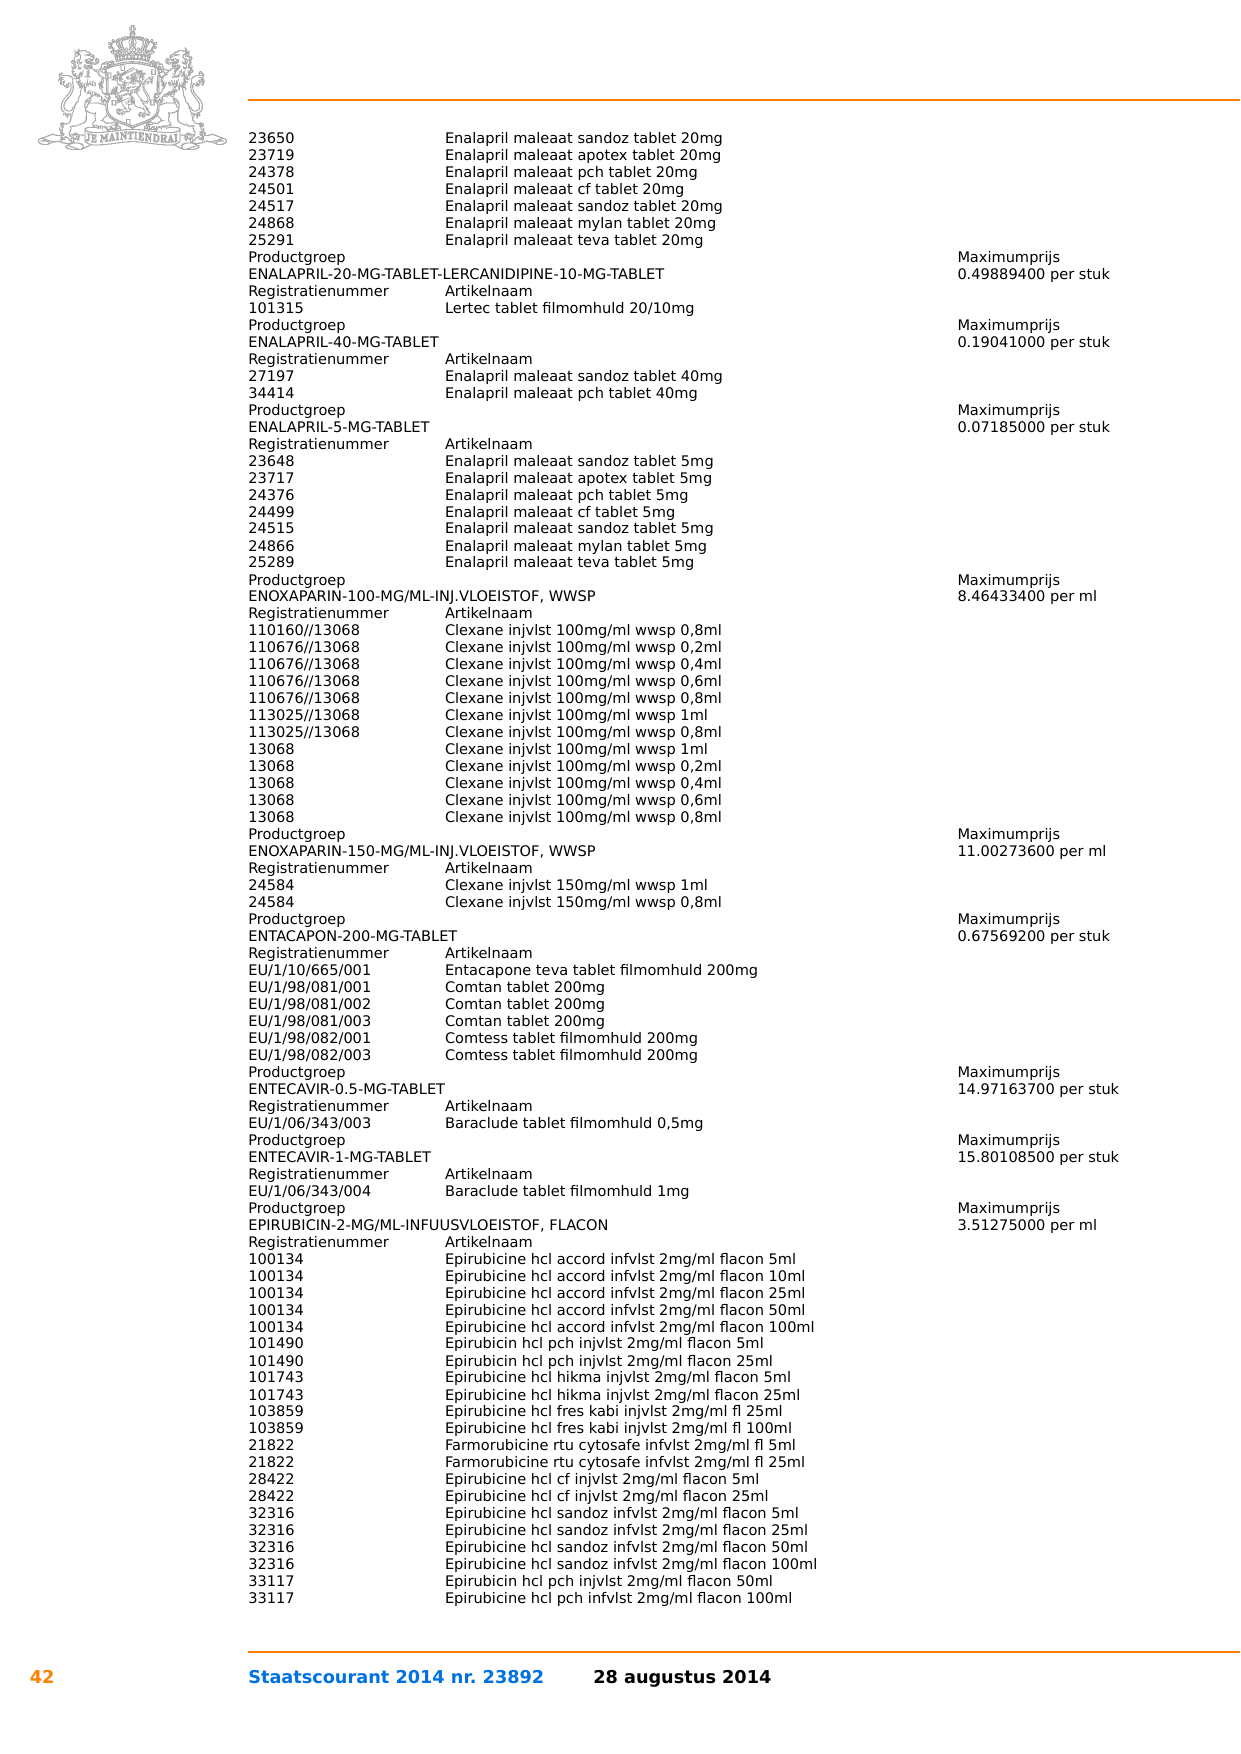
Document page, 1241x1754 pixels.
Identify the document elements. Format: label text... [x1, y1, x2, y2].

table_cell [951, 979, 1163, 996]
table_cell EU/1/98/081/002 [248, 996, 439, 1013]
table_cell [951, 962, 1163, 979]
table_cell Baraclude tablet filmomhuld 0,5mg [439, 1115, 951, 1132]
table_cell 23717 [248, 470, 439, 486]
table_cell [951, 724, 1163, 741]
table_cell [439, 826, 951, 843]
table_cell [951, 1268, 1163, 1284]
table_cell 110676//13068 [248, 673, 439, 690]
table_cell Comtess tablet filmomhuld 200mg [439, 1030, 951, 1047]
table_cell Epirubicine hcl cf injvlst 2mg/ml flacon 25ml [439, 1488, 951, 1505]
table_cell Artikelnaam [439, 860, 951, 877]
table_cell 25289 [248, 554, 439, 571]
table_cell Maximumprijs [951, 249, 1163, 266]
table_cell [951, 1285, 1163, 1301]
table_cell Maximumprijs [951, 571, 1163, 588]
table_cell [951, 758, 1163, 775]
table_cell Enalapril maleaat sandoz tablet 20mg [439, 130, 951, 147]
table_cell EU/1/06/343/003 [248, 1115, 439, 1132]
table_cell Productgroep [248, 1132, 439, 1149]
table_cell [951, 504, 1163, 520]
table_cell 32316 [248, 1556, 439, 1573]
table_cell [951, 385, 1163, 402]
table_cell 24501 [248, 181, 439, 198]
table_cell 110160//13068 [248, 622, 439, 639]
table_cell [951, 1030, 1163, 1047]
table_cell 28422 [248, 1471, 439, 1488]
table_cell [951, 1234, 1163, 1251]
table_cell [951, 300, 1163, 317]
table_cell Productgroep [248, 1064, 439, 1081]
table_cell Enalapril maleaat sandoz tablet 5mg [439, 520, 951, 537]
table_cell Maximumprijs [951, 826, 1163, 843]
table_cell 103859 [248, 1403, 439, 1420]
table_cell 24584 [248, 894, 439, 911]
table_cell ENTACAPON-200-MG-TABLET [248, 928, 951, 945]
table_cell 32316 [248, 1505, 439, 1522]
table_cell Registratienummer [248, 945, 439, 962]
table_cell Enalapril maleaat teva tablet 20mg [439, 232, 951, 249]
table_cell 28422 [248, 1488, 439, 1505]
table_cell Artikelnaam [439, 605, 951, 622]
table_cell Artikelnaam [439, 1234, 951, 1251]
table_cell [951, 792, 1163, 809]
table_cell Registratienummer [248, 1166, 439, 1183]
table_cell Epirubicine hcl hikma injvlst 2mg/ml flacon 25ml [439, 1386, 951, 1403]
table_cell Epirubicine hcl accord infvlst 2mg/ml flacon 5ml [439, 1251, 951, 1267]
table_cell 32316 [248, 1522, 439, 1539]
table_cell [951, 453, 1163, 469]
table_cell [951, 538, 1163, 554]
table_cell Clexane injvlst 100mg/ml wwsp 0,4ml [439, 656, 951, 673]
table_cell Lertec tablet filmomhuld 20/10mg [439, 300, 951, 317]
table_cell Epirubicin hcl pch injvlst 2mg/ml flacon 5ml [439, 1335, 951, 1352]
table_cell ENALAPRIL-20-MG-TABLET-LERCANIDIPINE-10-MG-TABLET [248, 266, 951, 283]
table_cell 27197 [248, 368, 439, 384]
table_cell Clexane injvlst 100mg/ml wwsp 1ml [439, 741, 951, 758]
table_cell 113025//13068 [248, 724, 439, 741]
table_cell Enalapril maleaat teva tablet 5mg [439, 554, 951, 571]
table_cell 110676//13068 [248, 639, 439, 656]
table_cell Maximumprijs [951, 1200, 1163, 1217]
table_cell Epirubicine hcl accord infvlst 2mg/ml flacon 100ml [439, 1319, 951, 1335]
table_cell [439, 402, 951, 418]
table_cell Comtan tablet 200mg [439, 996, 951, 1013]
table_cell [951, 707, 1163, 724]
table_cell Epirubicine hcl fres kabi injvlst 2mg/ml fl 100ml [439, 1420, 951, 1437]
table_cell Enalapril maleaat pch tablet 20mg [439, 164, 951, 181]
table_cell 24517 [248, 198, 439, 215]
table_cell Epirubicin hcl pch injvlst 2mg/ml flacon 25ml [439, 1353, 951, 1369]
table_cell [951, 741, 1163, 758]
table_cell Enalapril maleaat sandoz tablet 5mg [439, 453, 951, 469]
table_cell Comtan tablet 200mg [439, 979, 951, 996]
table_cell Epirubicine hcl hikma injvlst 2mg/ml flacon 5ml [439, 1369, 951, 1386]
table_cell [951, 1353, 1163, 1369]
table_cell Clexane injvlst 100mg/ml wwsp 0,8ml [439, 724, 951, 741]
table_cell Productgroep [248, 911, 439, 928]
table_cell [951, 622, 1163, 639]
table_cell 32316 [248, 1539, 439, 1556]
table_cell 33117 [248, 1573, 439, 1590]
table_cell Epirubicine hcl sandoz infvlst 2mg/ml flacon 25ml [439, 1522, 951, 1539]
table_cell Artikelnaam [439, 1098, 951, 1115]
table_cell 24866 [248, 538, 439, 554]
table_cell [951, 1183, 1163, 1199]
table_cell [951, 436, 1163, 452]
table_cell 13068 [248, 758, 439, 775]
table_cell EU/1/98/081/001 [248, 979, 439, 996]
table_cell [439, 571, 951, 588]
table_cell [951, 486, 1163, 503]
table_cell [951, 656, 1163, 673]
table_cell Artikelnaam [439, 945, 951, 962]
table_cell Enalapril maleaat cf tablet 20mg [439, 181, 951, 198]
table_cell 24515 [248, 520, 439, 537]
table_cell Artikelnaam [439, 351, 951, 368]
table_cell 3.51275000 per ml [951, 1217, 1163, 1233]
table_cell Clexane injvlst 100mg/ml wwsp 0,6ml [439, 792, 951, 809]
table_cell Enalapril maleaat mylan tablet 20mg [439, 215, 951, 232]
table_cell [951, 470, 1163, 486]
table_cell [439, 911, 951, 928]
table_cell Entacapone teva tablet filmomhuld 200mg [439, 962, 951, 979]
table_cell 21822 [248, 1454, 439, 1471]
table_cell Clexane injvlst 150mg/ml wwsp 1ml [439, 877, 951, 894]
table_cell 14.97163700 per stuk [951, 1081, 1163, 1098]
table_cell 24868 [248, 215, 439, 232]
table_cell EU/1/98/082/003 [248, 1047, 439, 1064]
table_cell ENALAPRIL-40-MG-TABLET [248, 334, 951, 351]
table_cell Epirubicine hcl sandoz infvlst 2mg/ml flacon 5ml [439, 1505, 951, 1522]
table_cell Productgroep [248, 826, 439, 843]
table_cell Enalapril maleaat apotex tablet 20mg [439, 147, 951, 164]
table_cell Artikelnaam [439, 283, 951, 300]
table_cell [439, 1200, 951, 1217]
table_cell [439, 249, 951, 266]
table_cell [951, 1047, 1163, 1064]
table_cell [951, 164, 1163, 181]
table_cell Epirubicine hcl sandoz infvlst 2mg/ml flacon 100ml [439, 1556, 951, 1573]
table_cell Epirubicine hcl sandoz infvlst 2mg/ml flacon 50ml [439, 1539, 951, 1556]
table_cell [951, 1522, 1163, 1539]
table_cell Registratienummer [248, 1234, 439, 1251]
table_cell Productgroep [248, 317, 439, 334]
table_cell Registratienummer [248, 1098, 439, 1115]
table_cell [951, 996, 1163, 1013]
table_cell [951, 639, 1163, 656]
table_cell [951, 198, 1163, 215]
table_cell Epirubicine hcl cf injvlst 2mg/ml flacon 5ml [439, 1471, 951, 1488]
table_cell [951, 1335, 1163, 1352]
table_cell [951, 1454, 1163, 1471]
table_cell Epirubicine hcl accord infvlst 2mg/ml flacon 25ml [439, 1285, 951, 1301]
table_cell [951, 283, 1163, 300]
table_cell Enalapril maleaat sandoz tablet 40mg [439, 368, 951, 384]
table_cell Productgroep [248, 402, 439, 418]
table_cell Comtess tablet filmomhuld 200mg [439, 1047, 951, 1064]
table_cell EU/1/06/343/004 [248, 1183, 439, 1199]
table_cell Epirubicine hcl pch infvlst 2mg/ml flacon 100ml [439, 1590, 951, 1607]
table_cell [951, 945, 1163, 962]
table_cell [951, 147, 1163, 164]
table_cell 21822 [248, 1437, 439, 1454]
table_cell Maximumprijs [951, 911, 1163, 928]
table_cell EU/1/10/665/001 [248, 962, 439, 979]
table_cell Registratienummer [248, 351, 439, 368]
table_cell 0.07185000 per stuk [951, 419, 1163, 436]
table_cell [951, 554, 1163, 571]
table_cell ENTECAVIR-0.5-MG-TABLET [248, 1081, 951, 1098]
table_cell Clexane injvlst 100mg/ml wwsp 0,8ml [439, 622, 951, 639]
table_cell [951, 1403, 1163, 1420]
table_cell 100134 [248, 1285, 439, 1301]
table_cell Maximumprijs [951, 317, 1163, 334]
table_cell 110676//13068 [248, 690, 439, 707]
table_cell Epirubicin hcl pch injvlst 2mg/ml flacon 50ml [439, 1573, 951, 1590]
table_cell 11.00273600 per ml [951, 843, 1163, 860]
table_cell 101743 [248, 1369, 439, 1386]
table_cell Enalapril maleaat pch tablet 40mg [439, 385, 951, 402]
table_cell Epirubicine hcl fres kabi injvlst 2mg/ml fl 25ml [439, 1403, 951, 1420]
table_cell Maximumprijs [951, 1064, 1163, 1081]
table_cell Clexane injvlst 100mg/ml wwsp 0,6ml [439, 673, 951, 690]
table_cell [951, 1319, 1163, 1335]
table_cell 100134 [248, 1301, 439, 1318]
table_cell EU/1/98/082/001 [248, 1030, 439, 1047]
table_cell Registratienummer [248, 860, 439, 877]
table_cell [951, 1471, 1163, 1488]
table_cell [951, 1556, 1163, 1573]
table_cell 113025//13068 [248, 707, 439, 724]
table_cell Registratienummer [248, 283, 439, 300]
table_cell EU/1/98/081/003 [248, 1013, 439, 1030]
table_cell [951, 673, 1163, 690]
table_cell 0.49889400 per stuk [951, 266, 1163, 283]
table_cell Maximumprijs [951, 402, 1163, 418]
table_cell Enalapril maleaat sandoz tablet 20mg [439, 198, 951, 215]
table_cell [951, 1505, 1163, 1522]
table_cell Comtan tablet 200mg [439, 1013, 951, 1030]
table_cell 23648 [248, 453, 439, 469]
table_cell 101490 [248, 1335, 439, 1352]
table_cell Productgroep [248, 1200, 439, 1217]
table_cell 101743 [248, 1386, 439, 1403]
table_cell 103859 [248, 1420, 439, 1437]
table_cell ENOXAPARIN-100-MG/ML-INJ.VLOEISTOF, WWSP [248, 588, 951, 605]
table_cell Epirubicine hcl accord infvlst 2mg/ml flacon 50ml [439, 1301, 951, 1318]
table_cell Artikelnaam [439, 1166, 951, 1183]
table_cell [951, 1386, 1163, 1403]
table_cell Enalapril maleaat pch tablet 5mg [439, 486, 951, 503]
table_cell 13068 [248, 741, 439, 758]
table_cell Enalapril maleaat apotex tablet 5mg [439, 470, 951, 486]
table_cell 23650 [248, 130, 439, 147]
table_cell ENALAPRIL-5-MG-TABLET [248, 419, 951, 436]
table_cell [951, 1013, 1163, 1030]
table_cell [951, 775, 1163, 792]
table_cell [951, 1590, 1163, 1607]
table_cell Clexane injvlst 100mg/ml wwsp 0,8ml [439, 809, 951, 826]
table_cell [951, 877, 1163, 894]
table_cell [951, 368, 1163, 384]
table_cell 110676//13068 [248, 656, 439, 673]
table_cell [951, 1573, 1163, 1590]
table_cell Clexane injvlst 100mg/ml wwsp 0,8ml [439, 690, 951, 707]
picture [38, 25, 227, 150]
table_cell Farmorubicine rtu cytosafe infvlst 2mg/ml fl 5ml [439, 1437, 951, 1454]
table_cell [951, 894, 1163, 911]
table_cell [439, 1064, 951, 1081]
table_cell [951, 809, 1163, 826]
table_cell [951, 130, 1163, 147]
table_cell Productgroep [248, 571, 439, 588]
table_cell 33117 [248, 1590, 439, 1607]
table_cell 24584 [248, 877, 439, 894]
table_cell [951, 215, 1163, 232]
table_cell 8.46433400 per ml [951, 588, 1163, 605]
table_cell [951, 1166, 1163, 1183]
table_cell EPIRUBICIN-2-MG/ML-INFUUSVLOEISTOF, FLACON [248, 1217, 951, 1233]
table_cell Registratienummer [248, 436, 439, 452]
table_cell Clexane injvlst 100mg/ml wwsp 1ml [439, 707, 951, 724]
table_cell [951, 1420, 1163, 1437]
table_cell [951, 351, 1163, 368]
table_cell [439, 317, 951, 334]
table_cell 13068 [248, 809, 439, 826]
table_cell Clexane injvlst 100mg/ml wwsp 0,2ml [439, 639, 951, 656]
table_cell Productgroep [248, 249, 439, 266]
table_cell 24499 [248, 504, 439, 520]
table_cell 13068 [248, 775, 439, 792]
table_cell [951, 1301, 1163, 1318]
table_cell [951, 1115, 1163, 1132]
table_cell Epirubicine hcl accord infvlst 2mg/ml flacon 10ml [439, 1268, 951, 1284]
table_cell 23719 [248, 147, 439, 164]
table_cell Clexane injvlst 100mg/ml wwsp 0,4ml [439, 775, 951, 792]
table_cell 34414 [248, 385, 439, 402]
table_cell 100134 [248, 1319, 439, 1335]
table_cell [951, 1488, 1163, 1505]
table_cell [951, 605, 1163, 622]
table_cell [951, 1098, 1163, 1115]
table_cell Clexane injvlst 100mg/ml wwsp 0,2ml [439, 758, 951, 775]
table_cell 15.80108500 per stuk [951, 1149, 1163, 1166]
table_cell 24378 [248, 164, 439, 181]
table_cell 25291 [248, 232, 439, 249]
table_cell Farmorubicine rtu cytosafe infvlst 2mg/ml fl 25ml [439, 1454, 951, 1471]
table_cell Artikelnaam [439, 436, 951, 452]
table_cell 100134 [248, 1251, 439, 1267]
table_cell Registratienummer [248, 605, 439, 622]
table_cell [951, 520, 1163, 537]
table_cell [951, 232, 1163, 249]
table_cell ENOXAPARIN-150-MG/ML-INJ.VLOEISTOF, WWSP [248, 843, 951, 860]
table_cell [951, 1251, 1163, 1267]
table_cell 0.67569200 per stuk [951, 928, 1163, 945]
table_cell Enalapril maleaat mylan tablet 5mg [439, 538, 951, 554]
table_cell 13068 [248, 792, 439, 809]
table_cell Enalapril maleaat cf tablet 5mg [439, 504, 951, 520]
table_cell [439, 1132, 951, 1149]
table_cell [951, 1539, 1163, 1556]
table_cell Baraclude tablet filmomhuld 1mg [439, 1183, 951, 1199]
table_cell 24376 [248, 486, 439, 503]
table_cell [951, 1369, 1163, 1386]
table_cell Clexane injvlst 150mg/ml wwsp 0,8ml [439, 894, 951, 911]
table_cell 101490 [248, 1353, 439, 1369]
table_cell 100134 [248, 1268, 439, 1284]
table_cell [951, 860, 1163, 877]
table_cell [951, 181, 1163, 198]
table_cell 0.19041000 per stuk [951, 334, 1163, 351]
table_cell Maximumprijs [951, 1132, 1163, 1149]
table_cell ENTECAVIR-1-MG-TABLET [248, 1149, 951, 1166]
table_cell 101315 [248, 300, 439, 317]
table_cell [951, 690, 1163, 707]
table_cell [951, 1437, 1163, 1454]
